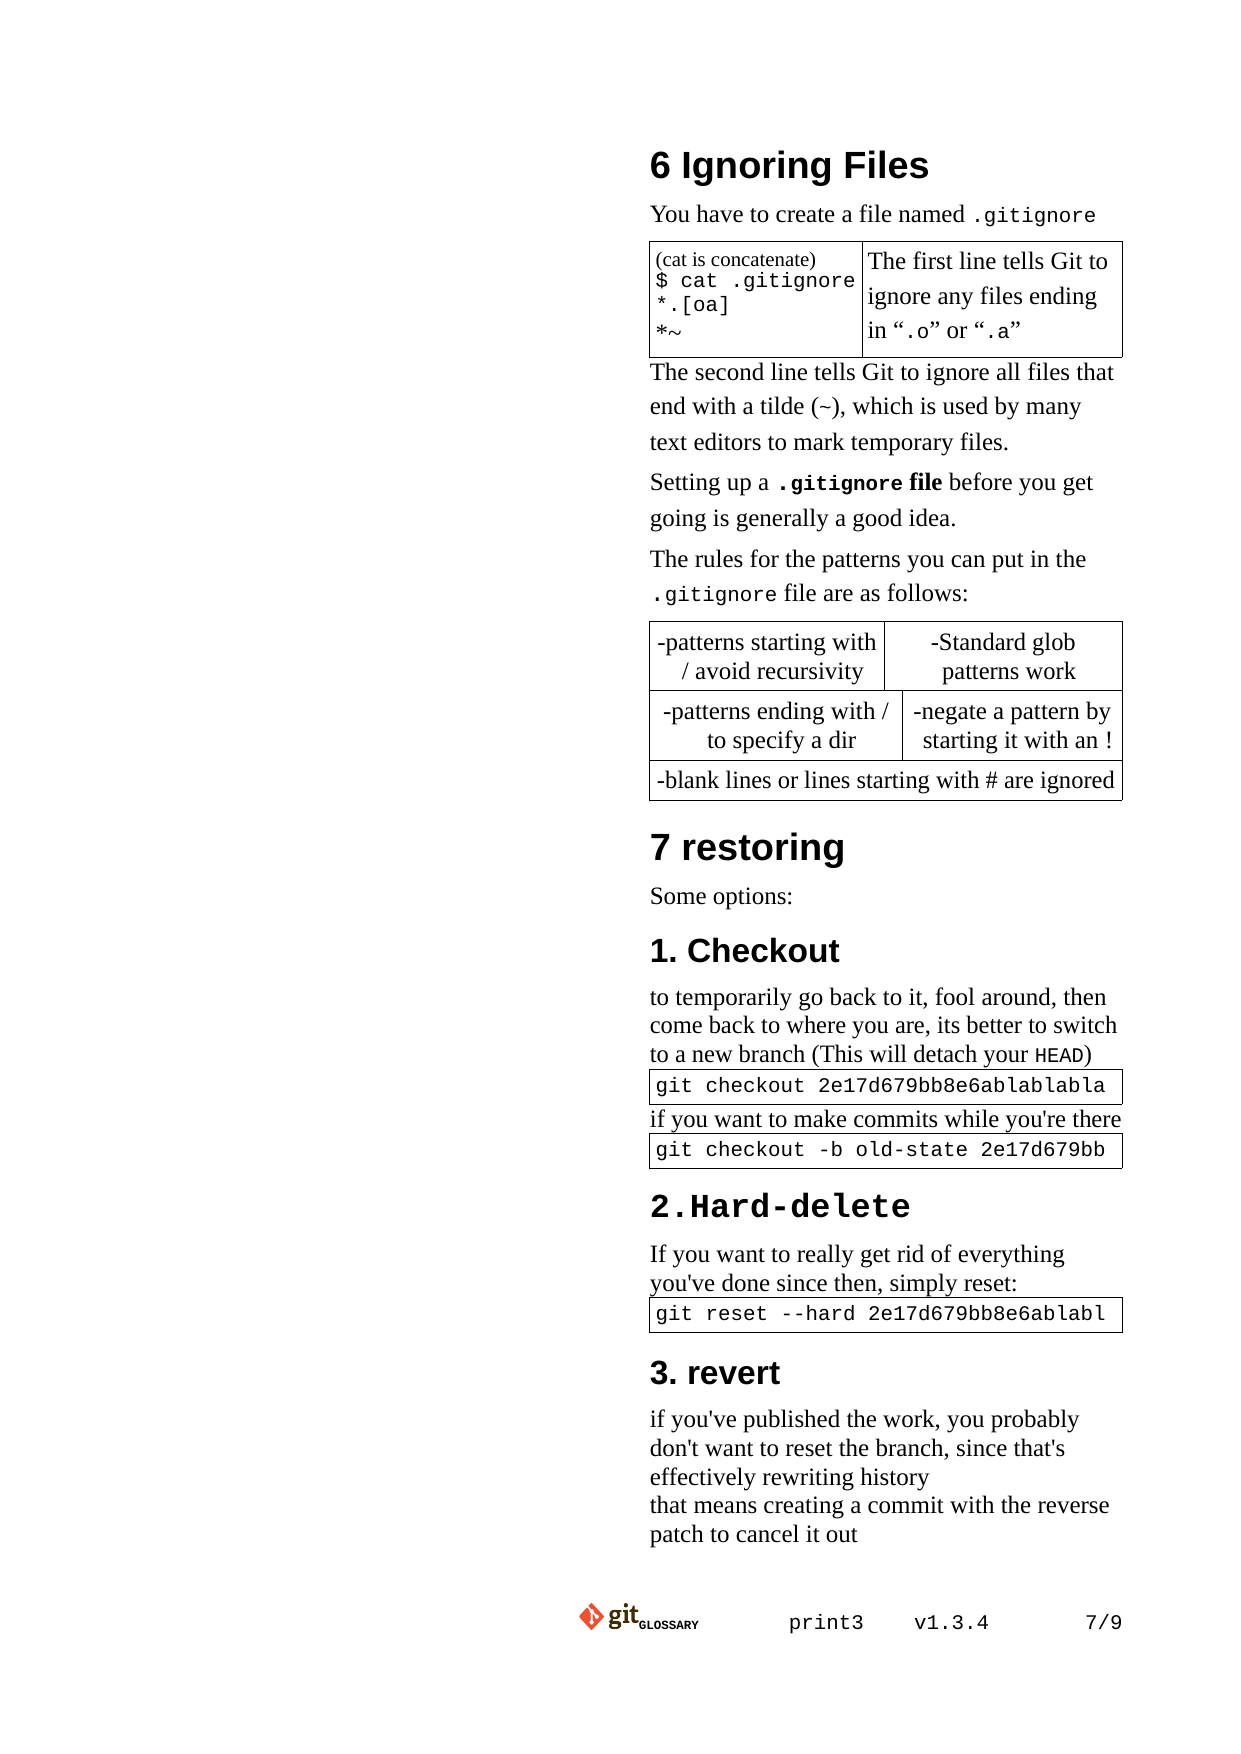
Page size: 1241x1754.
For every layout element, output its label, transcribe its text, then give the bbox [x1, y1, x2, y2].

text The second line tells Git to ignore all files that end with a tilde (~), which is used by many text editors to mark temporary files. [649, 358, 1122, 455]
table_header git checkout -b old-state 2e17d679bb [650, 1134, 1122, 1168]
text Setting up a .gitignore file before you get going is generally a good idea. [649, 467, 1122, 532]
text if you've published the work, you probably don't want to reset the branch, since that's effectively rewriting history [649, 1404, 1122, 1491]
table_header git reset --hard 2e17d679bb8e6ablabl [650, 1298, 1122, 1332]
text to temporarily go back to it, fool around, then come back to where you are, its better to switch to a new branch (This will detach your HEAD) [649, 982, 1122, 1069]
table_cell -patterns ending with / to specify a dir [650, 691, 902, 759]
text that means creating a commit with the reverse patch to cancel it out [649, 1491, 1122, 1548]
subtitle 2.Hard-delete [649, 1189, 1122, 1227]
table_header -patterns starting with / avoid recursivity [650, 622, 884, 690]
picture [579, 1603, 639, 1630]
text if you want to make commits while you're there [649, 1105, 1122, 1133]
text If you want to really get rid of everything you've done since then, simply reset: [649, 1239, 1122, 1297]
table_header The first line tells Git to ignore any files ending in “.o” or “.a” [863, 242, 1122, 357]
subtitle 1. Checkout [649, 931, 1122, 969]
table_header -Standard glob patterns work [885, 622, 1122, 690]
text Some options: [649, 881, 1122, 910]
text You have to create a file named .gitignore [649, 199, 1122, 229]
subtitle 3. revert [649, 1353, 1122, 1392]
subtitle 7 restoring [649, 825, 1122, 868]
table_header git checkout 2e17d679bb8e6ablablabla [650, 1070, 1122, 1104]
table_cell -blank lines or lines starting with # are ignored [650, 761, 1122, 800]
text The rules for the patterns you can put in the .gitignore file are as follows: [649, 544, 1122, 609]
table_cell -negate a pattern by starting it with an ! [903, 691, 1122, 759]
subtitle 6 Ignoring Files [649, 143, 1122, 187]
table_header (cat is concatenate) $ cat .gitignore *.[oa] *~ [650, 242, 862, 357]
